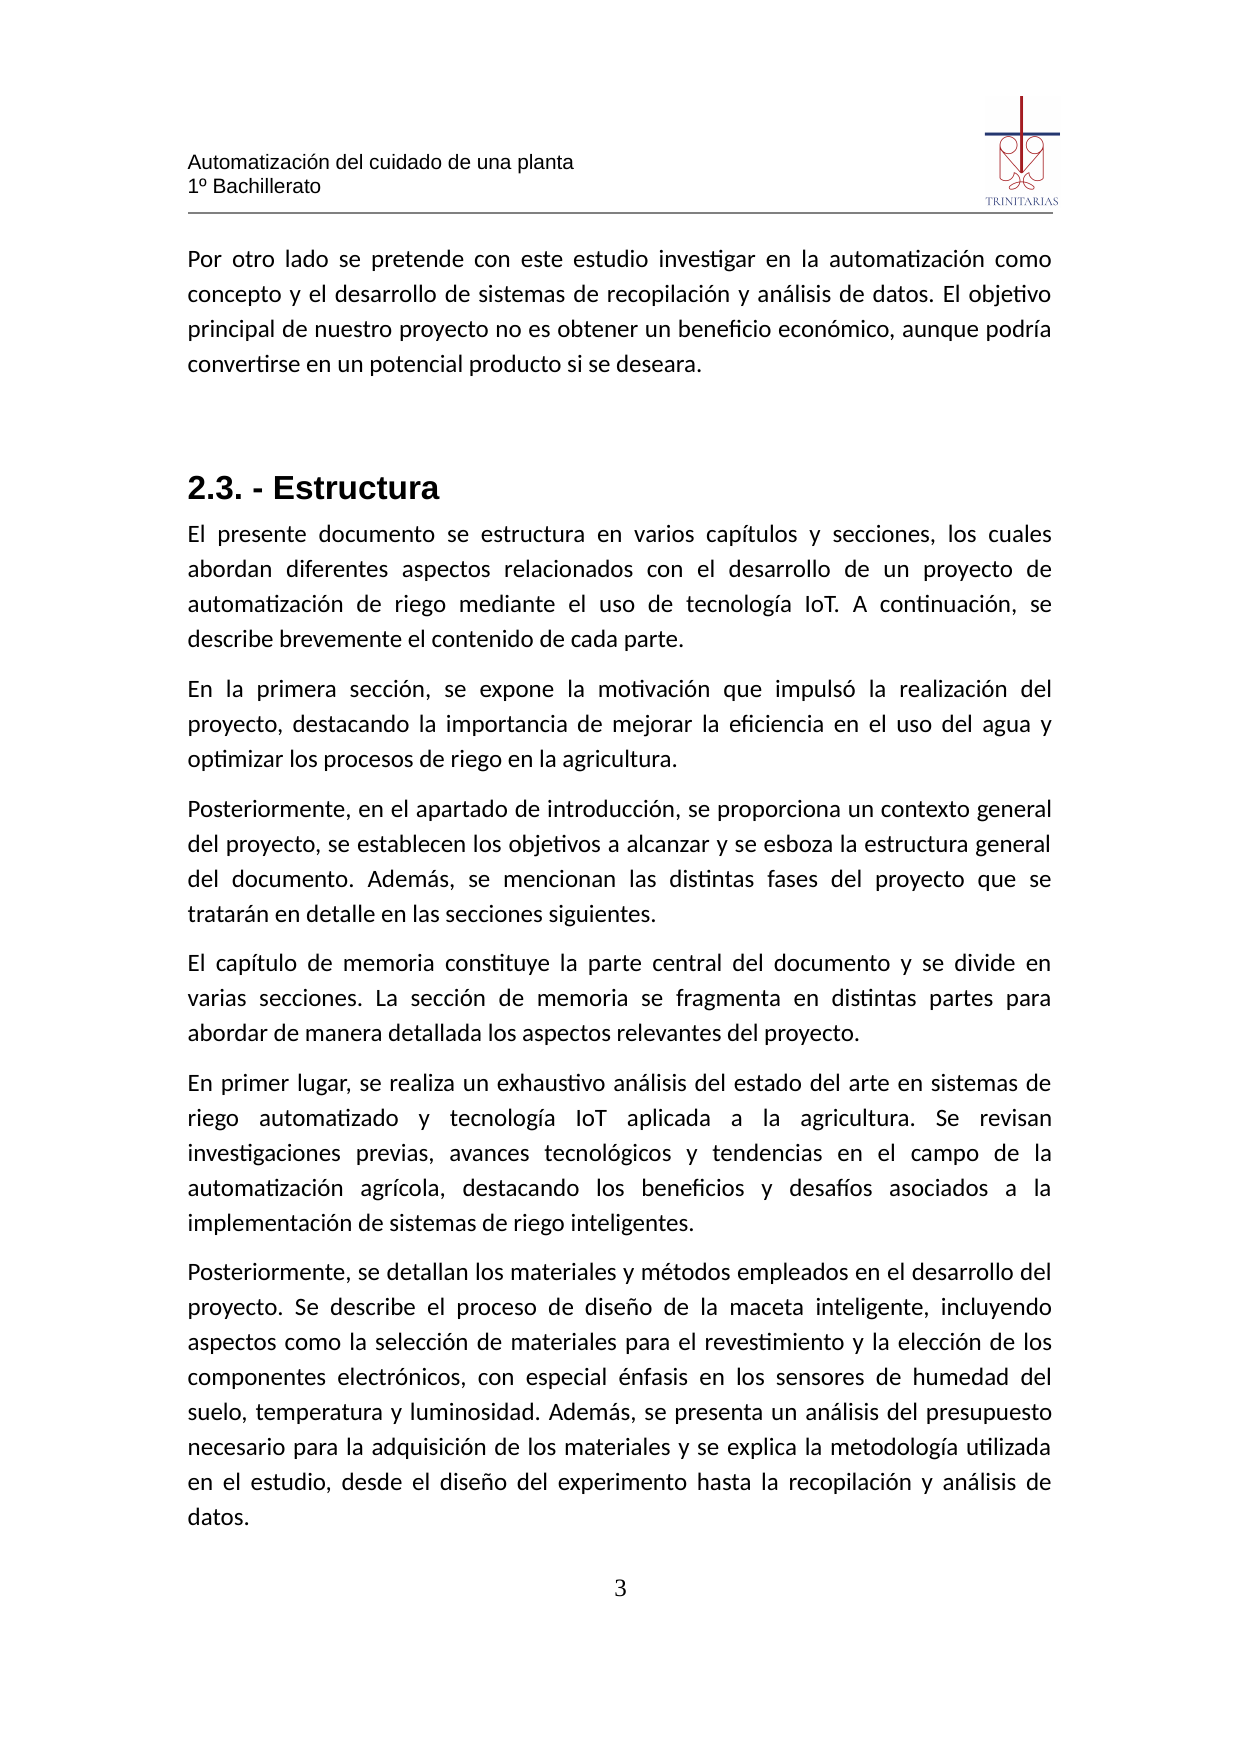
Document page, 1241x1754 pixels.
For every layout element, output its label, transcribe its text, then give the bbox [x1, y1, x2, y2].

text En la primera sección, se expone la motivación que impulsó la realización del proyecto, destacando la importancia de mejorar la eficiencia en el uso del agua y optimizar los procesos de riego en la agricultura. [187, 673, 1053, 774]
text Posteriormente, se detallan los materiales y métodos empleados en el desarrollo del proyecto. Se describe el proceso de diseño de la maceta inteligente, incluyendo aspectos como la selección de materiales para el revestimiento y la elección de los componentes electrónicos, con especial énfasis en los sensores de humedad del suelo, temperatura y luminosidad. Además, se presenta un análisis del presupuesto necesario para la adquisición de los materiales y se explica la metodología utilizada en el estudio, desde el diseño del experimento hasta la recopilación y análisis de datos. [187, 1257, 1053, 1532]
text En primer lugar, se realiza un exhaustivo análisis del estado del arte en sistemas de riego automatizado y tecnología IoT aplicada a la agricultura. Se revisan investigaciones previas, avances tecnológicos y tendencias en el campo de la automatización agrícola, destacando los beneficios y desafíos asociados a la implementación de sistemas de riego inteligentes. [187, 1067, 1053, 1237]
picture [984, 96, 1061, 208]
text El capítulo de memoria constituye la parte central del documento y se divide en varias secciones. La sección de memoria se fragmenta en distintas partes para abordar de manera detallada los aspectos relevantes del proyecto. [187, 947, 1053, 1048]
text El presente documento se estructura en varios capítulos y secciones, los cuales abordan diferentes aspectos relacionados con el desarrollo de un proyecto de automatización de riego mediante el uso de tecnología IoT. A continuación, se describe brevemente el contenido de cada parte. [187, 519, 1053, 654]
subtitle Estructura [187, 468, 1053, 506]
text Por otro lado se pretende con este estudio investigar en la automatización como concepto y el desarrollo de sistemas de recopilación y análisis de datos. El objetivo principal de nuestro proyecto no es obtener un beneficio económico, aunque podría convertirse en un potencial producto si se deseara. [187, 243, 1053, 378]
text Posteriormente, en el apartado de introducción, se proporciona un contexto general del proyecto, se establecen los objetivos a alcanzar y se esboza la estructura general del documento. Además, se mencionan las distintas fases del proyecto que se tratarán en detalle en las secciones siguientes. [187, 793, 1053, 928]
